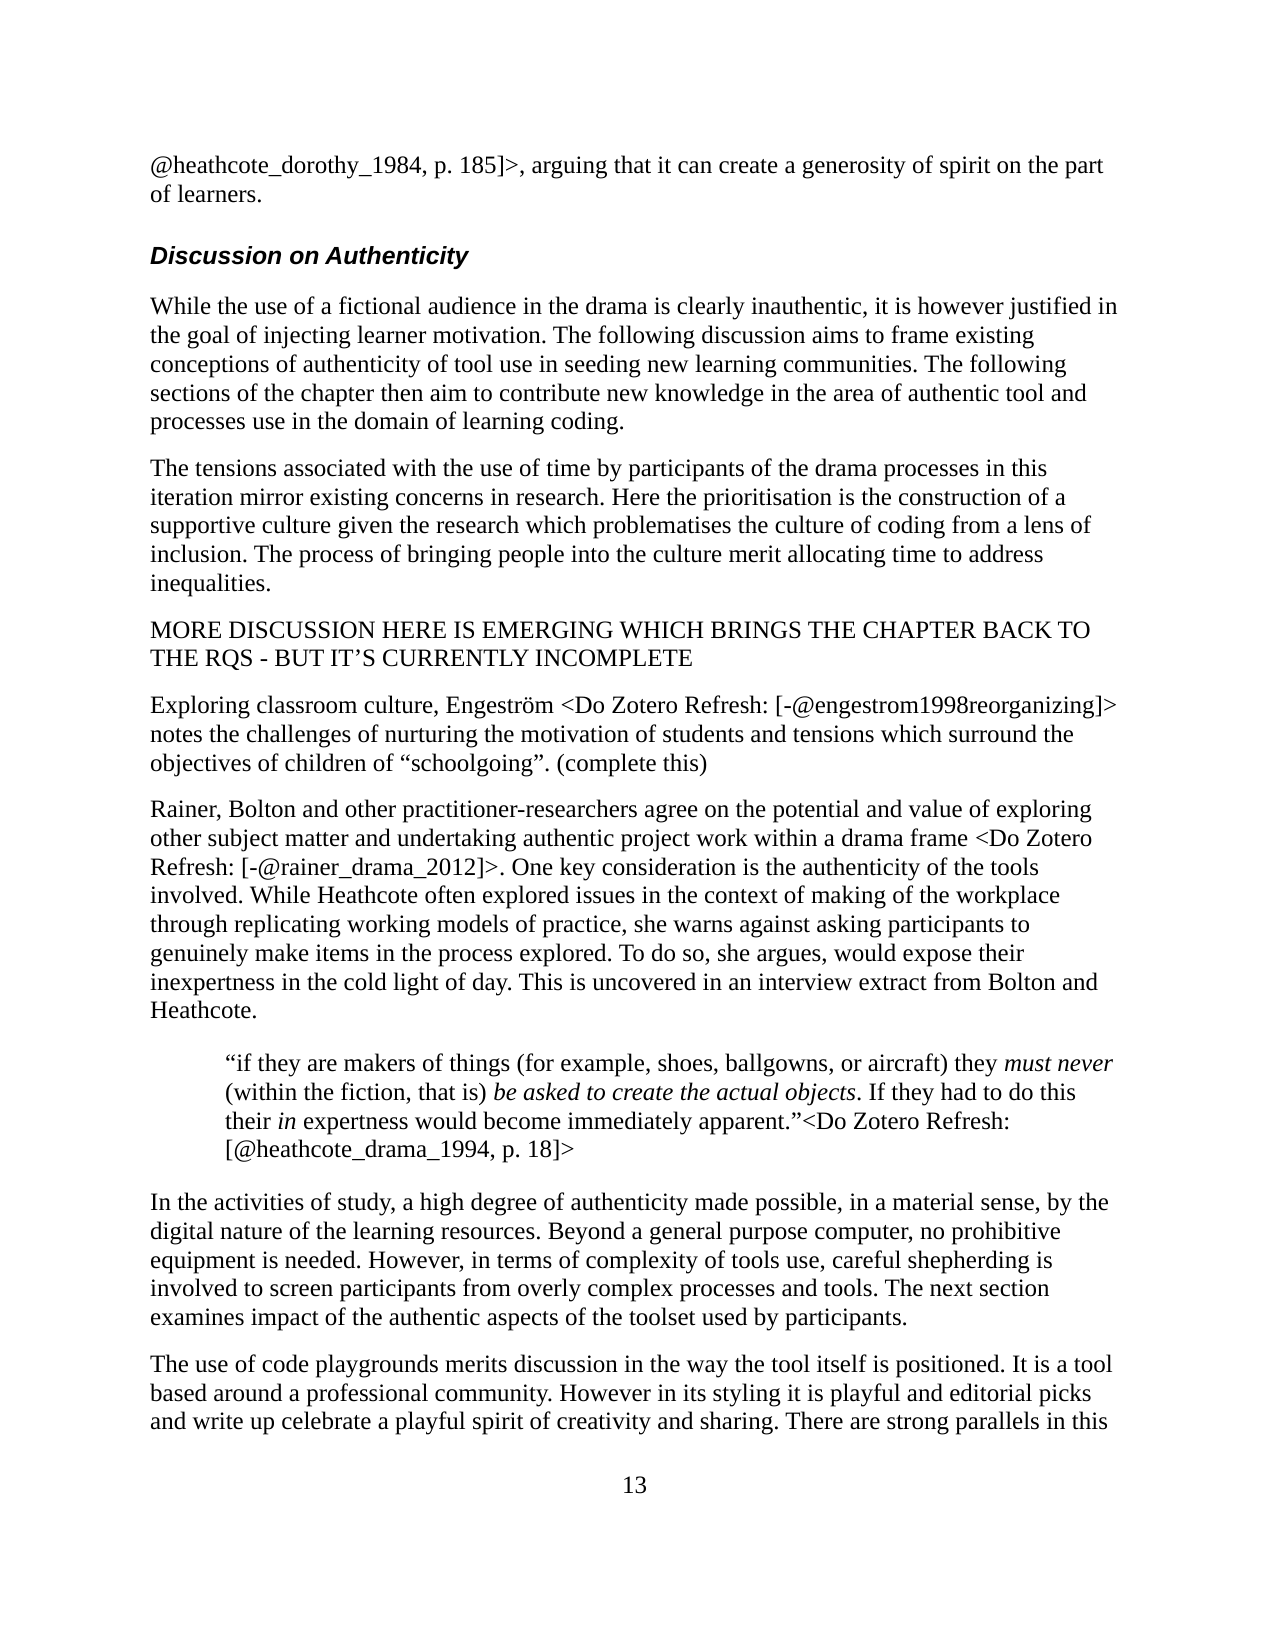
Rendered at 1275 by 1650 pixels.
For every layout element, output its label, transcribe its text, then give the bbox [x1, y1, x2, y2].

text @heathcote_dorothy_1984, p. 185]>, arguing that it can create a generosity of spirit on the part of learners. [150, 150, 1125, 207]
text “if they are makers of things (for example, shoes, ballgowns, or aircraft) they must never (within the fiction, that is) be asked to create the actual objects. If they had to do this their in expertness would become immediately apparent.”<Do Zotero Refresh: [@heathcote_drama_1994, p. 18]> [225, 1048, 1125, 1163]
text The tensions associated with the use of time by participants of the drama processes in this iteration mirror existing concerns in research. Here the prioritisation is the construction of a supportive culture given the research which problematises the culture of coding from a lens of inclusion. The process of bringing people into the culture merit allocating time to address inequalities. [150, 453, 1125, 597]
text While the use of a fictional audience in the drama is clearly inauthentic, it is however justified in the goal of injecting learner motivation. The following discussion aims to frame existing conceptions of authenticity of tool use in seeding new learning communities. The following sections of the chapter then aim to contribute new knowledge in the area of authentic tool and processes use in the domain of learning coding. [150, 291, 1125, 435]
text The use of code playgrounds merits discussion in the way the tool itself is positioned. It is a tool based around a professional community. However in its styling it is playful and editorial picks and write up celebrate a playful spirit of creativity and sharing. There are strong parallels in this [150, 1349, 1125, 1435]
text Rainer, Bolton and other practitioner-researchers agree on the potential and value of exploring other subject matter and undertaking authentic project work within a drama frame <Do Zotero Refresh: [-@rainer_drama_2012]>. One key consideration is the authenticity of the tools involved. While Heathcote often explored issues in the context of making of the workplace through replicating working models of practice, she warns against asking participants to genuinely make items in the process explored. To do so, she argues, would expose their inexpertness in the cold light of day. This is uncovered in an interview extract from Bolton and Heathcote. [150, 794, 1125, 1024]
text In the activities of study, a high degree of authenticity made possible, in a material sense, by the digital nature of the learning resources. Beyond a general purpose computer, no prohibitive equipment is needed. However, in terms of complexity of tools use, careful shepherding is involved to screen participants from overly complex processes and tools. The next section examines impact of the authentic aspects of the toolset used by participants. [150, 1187, 1125, 1331]
text Exploring classroom culture, Engeström <Do Zotero Refresh: [-@engestrom1998reorganizing]> notes the challenges of nurturing the motivation of students and tensions which surround the objectives of children of “schoolgoing”. (complete this) [150, 690, 1125, 776]
text MORE DISCUSSION HERE IS EMERGING WHICH BRINGS THE CHAPTER BACK TO THE RQS - BUT IT’S CURRENTLY INCOMPLETE [150, 615, 1125, 672]
subtitle Discussion on Authenticity [150, 241, 1125, 270]
